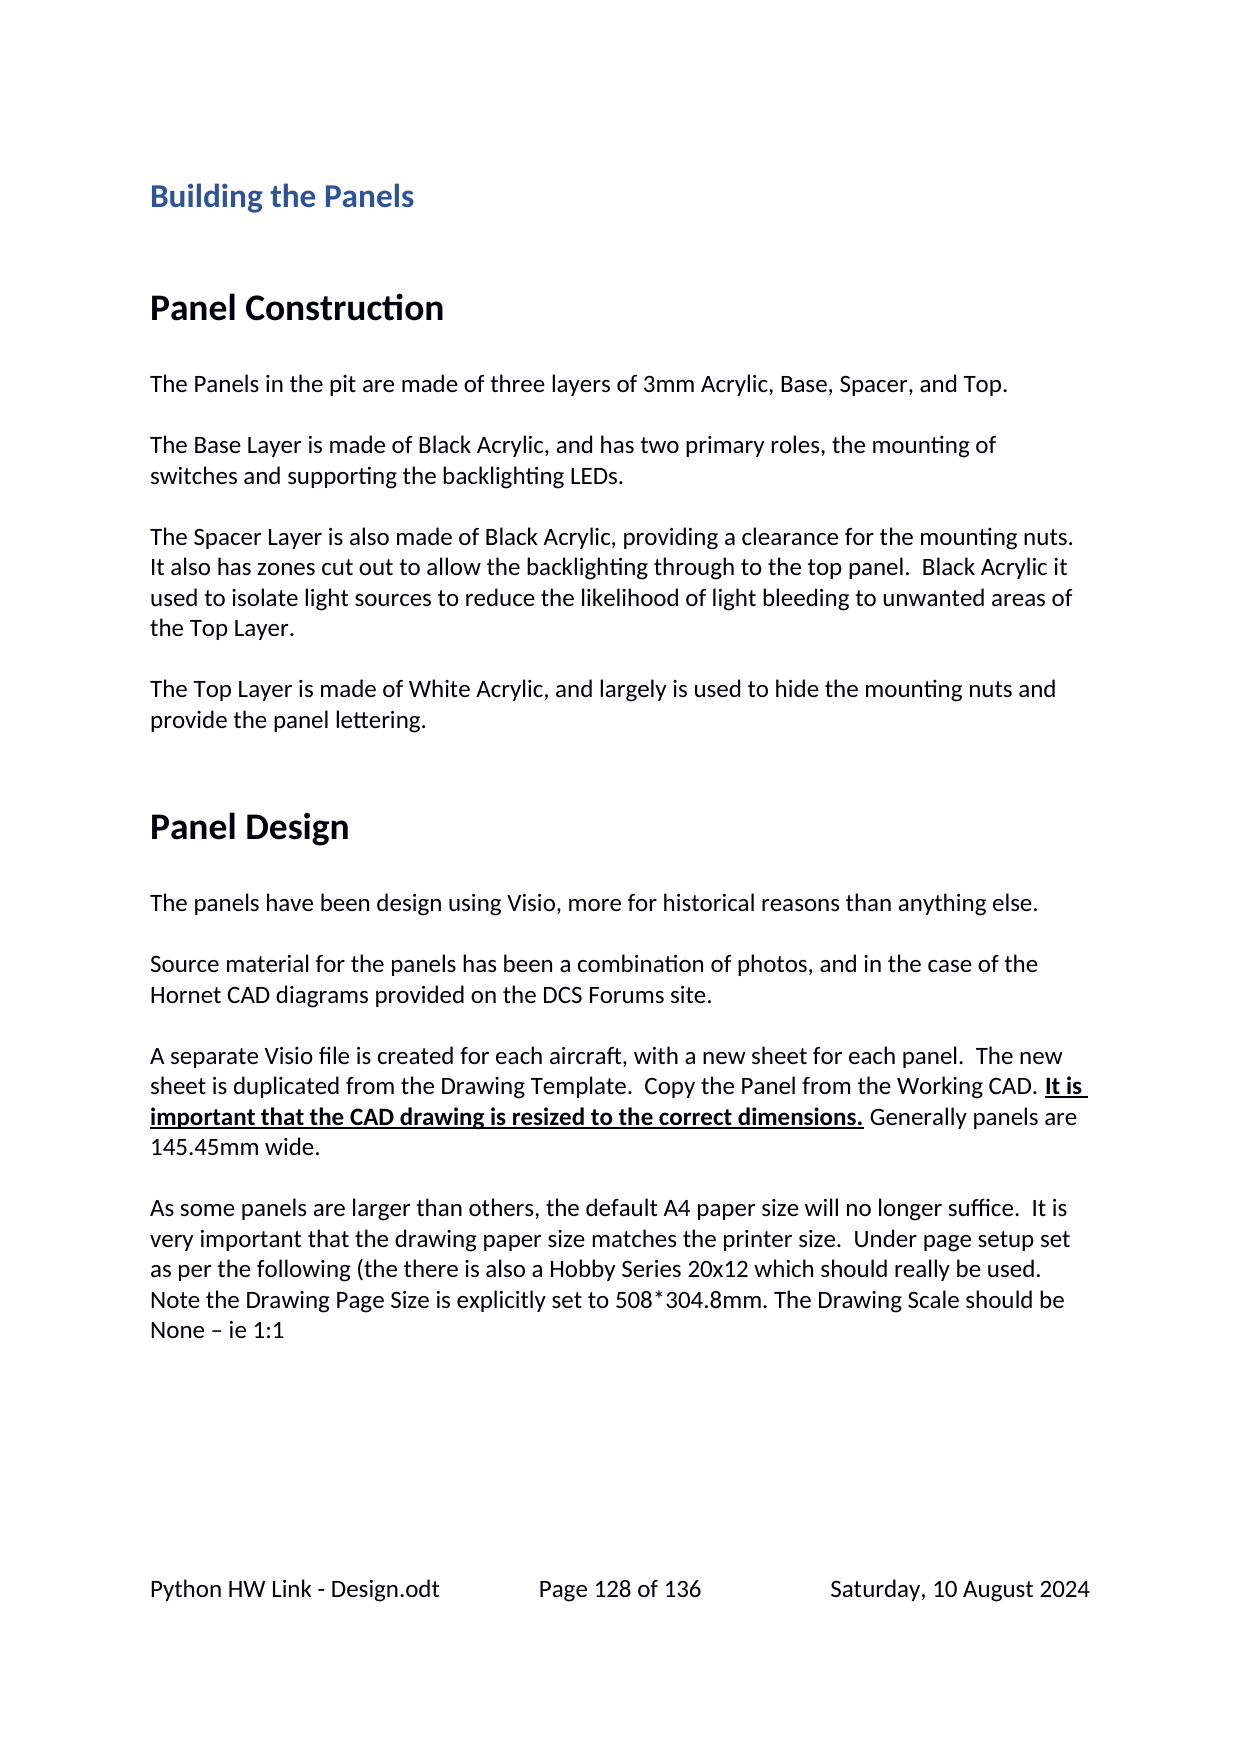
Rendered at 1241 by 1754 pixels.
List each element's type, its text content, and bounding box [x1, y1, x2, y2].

subtitle Panel Construction [150, 284, 1090, 329]
text The Base Layer is made of Black Acrylic, and has two primary roles, the mounting of switches and supporting the backlighting LEDs. [150, 429, 1090, 491]
text Source material for the panels has been a combination of photos, and in the case of the Hornet CAD diagrams provided on the DCS Forums site. [150, 948, 1090, 1009]
subtitle Panel Design [150, 803, 1090, 848]
text A separate Visio file is created for each aircraft, with a new sheet for each panel. The new sheet is duplicated from the Drawing Template. Copy the Panel from the Working CAD. It is important that the CAD drawing is resized to the correct dimensions. Generally panels are 145.45mm wide. [150, 1040, 1090, 1162]
text The Panels in the pit are made of three layers of 3mm Acrylic, Base, Spacer, and Top. [150, 368, 1090, 399]
text The Spacer Layer is also made of Black Acrylic, providing a clearance for the mounting nuts. It also has zones cut out to allow the backlighting through to the top panel. Black Acrylic it used to isolate light sources to reduce the likelihood of light bleeding to unwanted areas of the Top Layer. [150, 521, 1090, 643]
text As some panels are larger than others, the default A4 paper size will no longer suffice. It is very important that the drawing paper size matches the printer size. Under page setup set as per the following (the there is also a Hobby Series 20x12 which should really be used. Note the Drawing Page Size is explicitly set to 508*304.8mm. The Drawing Scale should be None – ie 1:1 [150, 1193, 1090, 1345]
subtitle Building the Panels [150, 175, 1090, 216]
text The panels have been design using Visio, more for historical reasons than anything else. [150, 887, 1090, 918]
text The Top Layer is made of White Acrylic, and largely is used to hide the mounting nuts and provide the panel lettering. [150, 674, 1090, 735]
